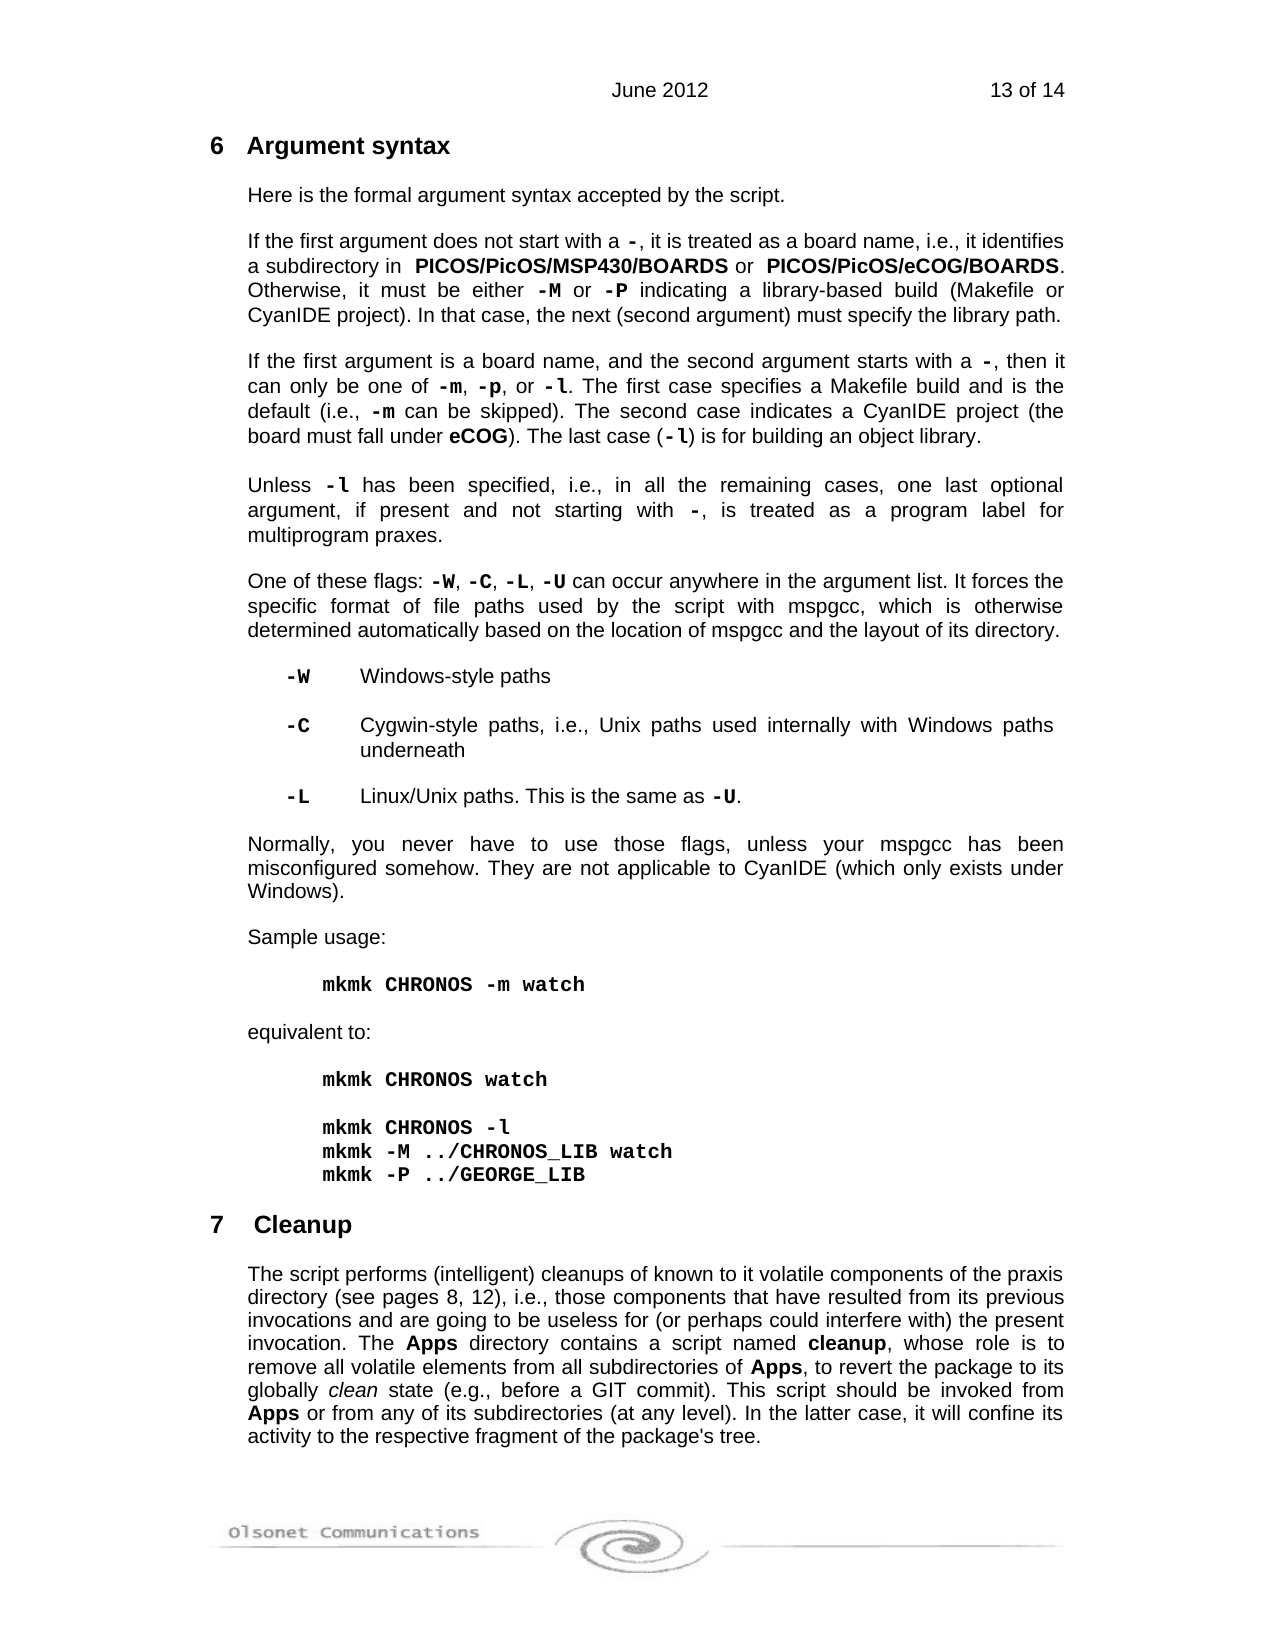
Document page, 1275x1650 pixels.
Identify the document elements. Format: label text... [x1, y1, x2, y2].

text If the first argument is a board name, and the second argument starts with a -, then it can only be one of -m, -p, or -l. The first case specifies a Makefile build and is the default (i.e., -m can be skipped). The second case indicates a CyanIDE project (the board must fall under eCOG). The last case (-l) is for building an object library. [247, 350, 1065, 450]
text mkmk CHRONOS -m watch [247, 972, 1065, 997]
text equivalent to: [247, 1021, 1065, 1044]
subtitle Argument syntax [210, 132, 1065, 160]
text One of these flags: -W, -C, -L, -U can occur anywhere in the argument list. It forces the specific format of file paths used by the script with mspgcc, which is otherwise determined automatically based on the location of mspgcc and the layout of its directory. [247, 570, 1065, 642]
text mkmk -M ../CHRONOS_LIB watch [247, 1141, 1065, 1164]
text Normally, you never have to use those flags, unless your mspgcc has been misconfigured somehow. They are not applicable to CyanIDE (which only exists under Windows). [247, 833, 1065, 903]
subtitle Cleanup [210, 1211, 1065, 1239]
text Sample usage: [247, 926, 1065, 949]
text The script performs (intelligent) cleanups of known to it volatile components of the praxis directory (see pages 8, 12), i.e., those components that have resulted from its previous invocations and are going to be useless for (or perhaps could interfere with) the present invocation. The Apps directory contains a script named cleanup, whose role is to remove all volatile elements from all subdirectories of Apps, to revert the package to its globally clean state (e.g., before a GIT commit). This script should be invoked from Apps or from any of its subdirectories (at any level). In the latter case, it will confine its activity to the respective fragment of the package's tree. [247, 1262, 1065, 1448]
text -W Windows-style paths [285, 665, 1065, 690]
text -C Cygwin-style paths, i.e., Unix paths used internally with Windows paths underneath [285, 713, 1065, 761]
text mkmk -P ../GEORGE_LIB [247, 1164, 1065, 1188]
text Here is the formal argument syntax accepted by the script. [247, 183, 1065, 207]
text mkmk CHRONOS -l [247, 1116, 1065, 1141]
text -L Linux/Unix paths. This is the same as -U. [285, 785, 1065, 810]
text If the first argument does not start with a -, it is treated as a board name, i.e., it identifies a subdirectory in PICOS/PicOS/MSP430/BOARDS or PICOS/PicOS/eCOG/BOARDS. Otherwise, it must be either -M or -P indicating a library-based build (Makefile or CyanIDE project). In that case, the next (second argument) must specify the library path. [247, 230, 1065, 326]
text mkmk CHRONOS watch [247, 1067, 1065, 1092]
text Unless -l has been specified, i.e., in all the remaining cases, one last optional argument, if present and not starting with -, is treated as a program label for multiprogram praxes. [247, 473, 1065, 547]
picture [210, 1504, 1065, 1596]
